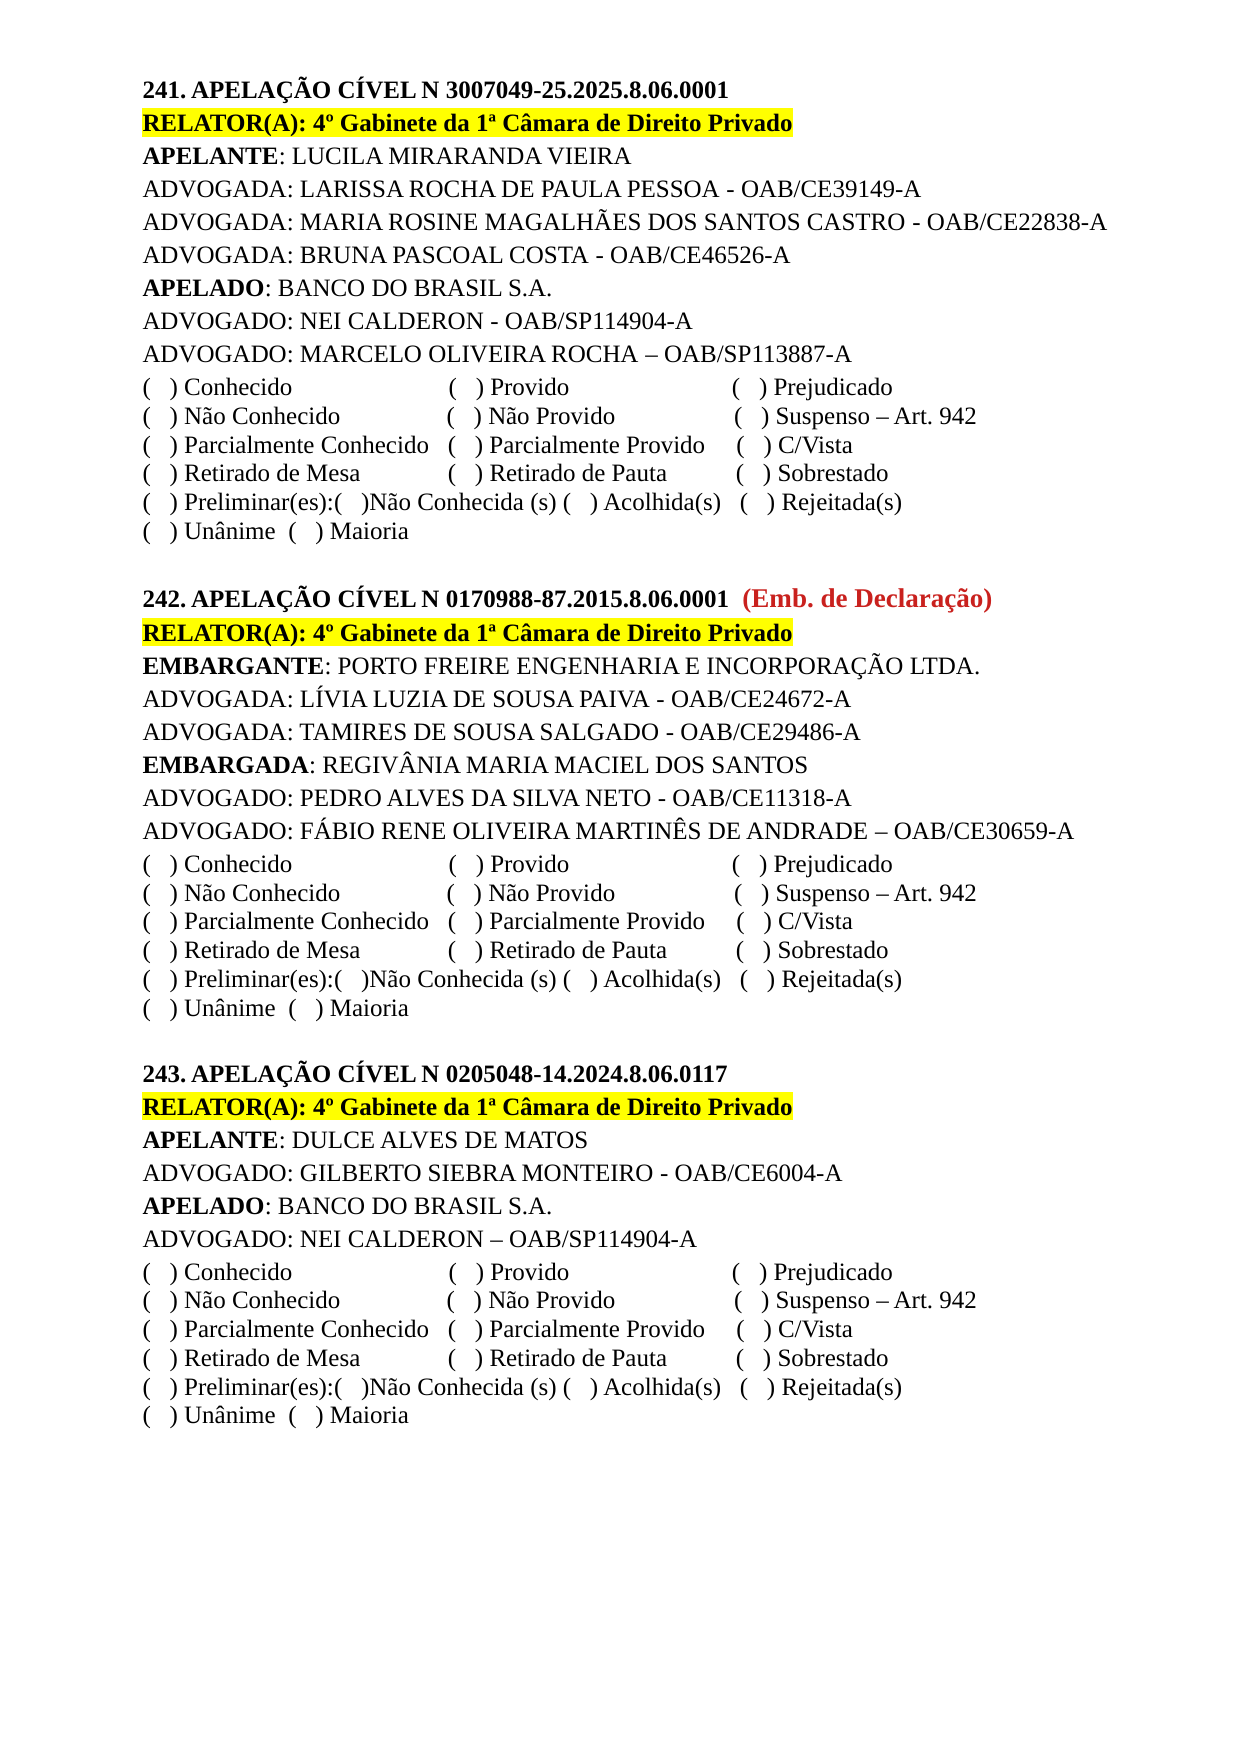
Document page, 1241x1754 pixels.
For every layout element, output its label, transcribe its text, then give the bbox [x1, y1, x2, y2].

text ( ) Não Conhecido ( ) Não Provido ( ) Suspenso – Art. 942 [142, 401, 1158, 430]
text ( ) Preliminar(es):( )Não Conhecida (s) ( ) Acolhida(s) ( ) Rejeitada(s) [142, 964, 1158, 993]
text ( ) Conhecido ( ) Provido ( ) Prejudicado [142, 1257, 1141, 1286]
text ( ) Retirado de Mesa ( ) Retirado de Pauta ( ) Sobrestado [142, 1343, 1158, 1372]
text ( ) Não Conhecido ( ) Não Provido ( ) Suspenso – Art. 942 [142, 878, 1158, 906]
text ( ) Preliminar(es):( )Não Conhecida (s) ( ) Acolhida(s) ( ) Rejeitada(s) [142, 1372, 1158, 1401]
text ( ) Retirado de Mesa ( ) Retirado de Pauta ( ) Sobrestado [142, 458, 1158, 487]
text ( ) Parcialmente Conhecido ( ) Parcialmente Provido ( ) C/Vista [142, 1314, 1158, 1343]
text ( ) Unânime ( ) Maioria 243. APELAÇÃO CÍVEL N 0205048-14.2024.8.06.0117 RELATOR(A): 4º Gabinete da 1ª Câmara de Direito Privado APELANTE: DULCE ALVES DE MATOS ADVOGADO: GILBERTO SIEBRA MONTEIRO - OAB/CE6004-A APELADO: BANCO DO BRASIL S.A. ADVOGADO: NEI CALDERON – OAB/SP114904-A [142, 993, 1141, 1252]
text ( ) Não Conhecido ( ) Não Provido ( ) Suspenso – Art. 942 [142, 1286, 1158, 1314]
text ( ) Conhecido ( ) Provido ( ) Prejudicado [142, 372, 1141, 401]
text ( ) Retirado de Mesa ( ) Retirado de Pauta ( ) Sobrestado [142, 935, 1158, 964]
text ( ) Parcialmente Conhecido ( ) Parcialmente Provido ( ) C/Vista [142, 430, 1158, 458]
text 241. APELAÇÃO CÍVEL N 3007049-25.2025.8.06.0001 RELATOR(A): 4º Gabinete da 1ª Câmara de Direito Privado APELANTE: LUCILA MIRARANDA VIEIRA ADVOGADA: LARISSA ROCHA DE PAULA PESSOA - OAB/CE39149-A ADVOGADA: MARIA ROSINE MAGALHÃES DOS SANTOS CASTRO - OAB/CE22838-A ADVOGADA: BRUNA PASCOAL COSTA - OAB/CE46526-A APELADO: BANCO DO BRASIL S.A. ADVOGADO: NEI CALDERON - OAB/SP114904-A ADVOGADO: MARCELO OLIVEIRA ROCHA – OAB/SP113887-A [142, 75, 1141, 368]
text ( ) Conhecido ( ) Provido ( ) Prejudicado [142, 849, 1141, 878]
text ( ) Unânime ( ) Maioria 242. APELAÇÃO CÍVEL N 0170988-87.2015.8.06.0001 (Emb. de Declaração) RELATOR(A): 4º Gabinete da 1ª Câmara de Direito Privado EMBARGANTE: PORTO FREIRE ENGENHARIA E INCORPORAÇÃO LTDA. ADVOGADA: LÍVIA LUZIA DE SOUSA PAIVA - OAB/CE24672-A ADVOGADA: TAMIRES DE SOUSA SALGADO - OAB/CE29486-A EMBARGADA: REGIVÂNIA MARIA MACIEL DOS SANTOS ADVOGADO: PEDRO ALVES DA SILVA NETO - OAB/CE11318-A ADVOGADO: FÁBIO RENE OLIVEIRA MARTINÊS DE ANDRADE – OAB/CE30659-A [142, 516, 1141, 844]
text ( ) Parcialmente Conhecido ( ) Parcialmente Provido ( ) C/Vista [142, 906, 1158, 935]
text ( ) Preliminar(es):( )Não Conhecida (s) ( ) Acolhida(s) ( ) Rejeitada(s) [142, 487, 1158, 516]
text ( ) Unânime ( ) Maioria [142, 1401, 1141, 1495]
